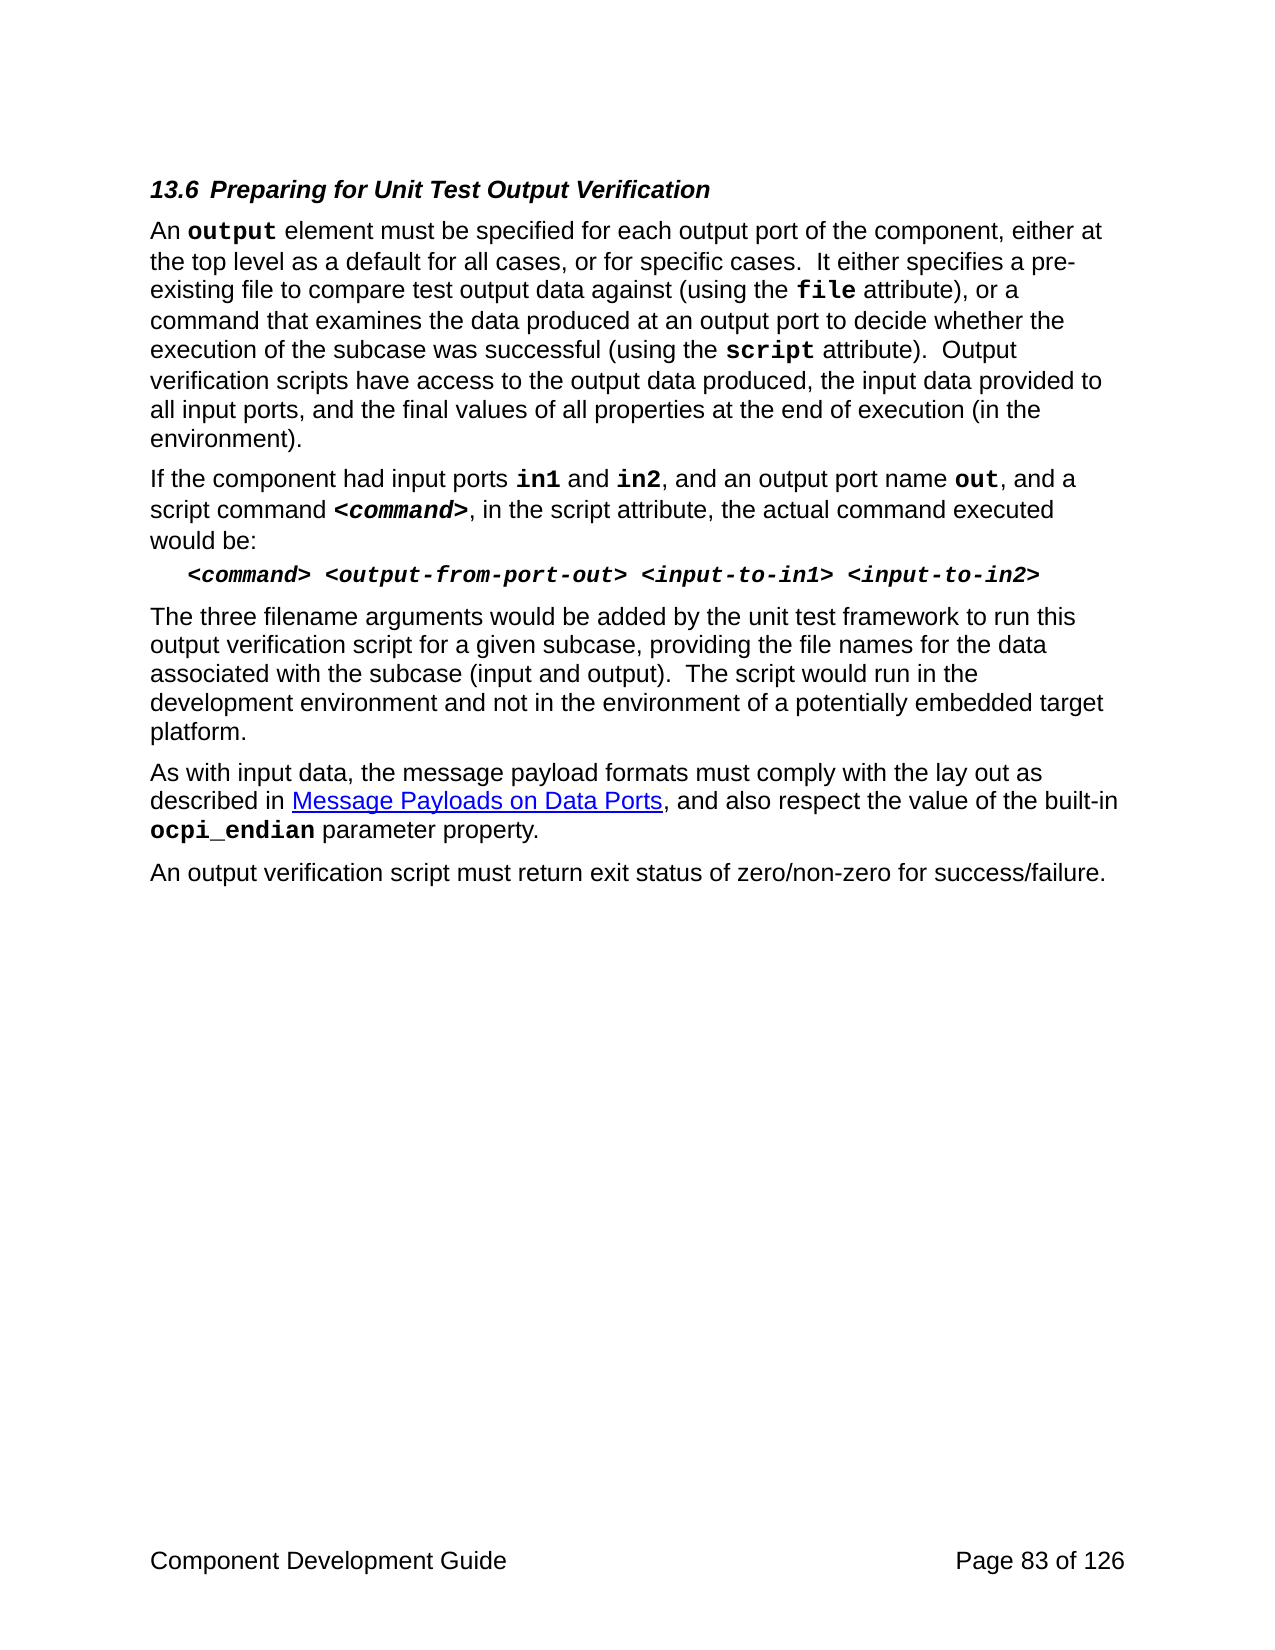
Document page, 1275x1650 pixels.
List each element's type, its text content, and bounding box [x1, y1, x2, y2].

text <command> <output-from-port-out> <input-to-in1> <input-to-in2> [187, 564, 1125, 590]
text As with input data, the message payload formats must comply with the lay out as described in Message Payloads on Data Ports, and also respect the value of the built-in ocpi_endian parameter property. [150, 757, 1125, 846]
subtitle Preparing for Unit Test Output Verification [150, 175, 1125, 204]
text If the component had input ports in1 and in2, and an output port name out, and a script command <command>, in the script attribute, the actual command executed would be: [150, 464, 1125, 555]
text An output verification script must return exit status of zero/non-zero for success/failure. [150, 858, 1125, 887]
text An output element must be specified for each output port of the component, either at the top level as a default for all cases, or for specific cases. It either specifies a pre-existing file to compare test output data against (using the file attribute), or a command that examines the data produced at an output port to decide whether the execution of the subcase was successful (using the script attribute). Output verification scripts have access to the output data produced, the input data provided to all input ports, and the final values of all properties at the end of execution (in the environment). [150, 216, 1125, 452]
text The three filename arguments would be added by the unit test framework to run this output verification script for a given subcase, providing the file names for the data associated with the subcase (input and output). The script would run in the development environment and not in the environment of a potentially embedded target platform. [150, 602, 1125, 746]
